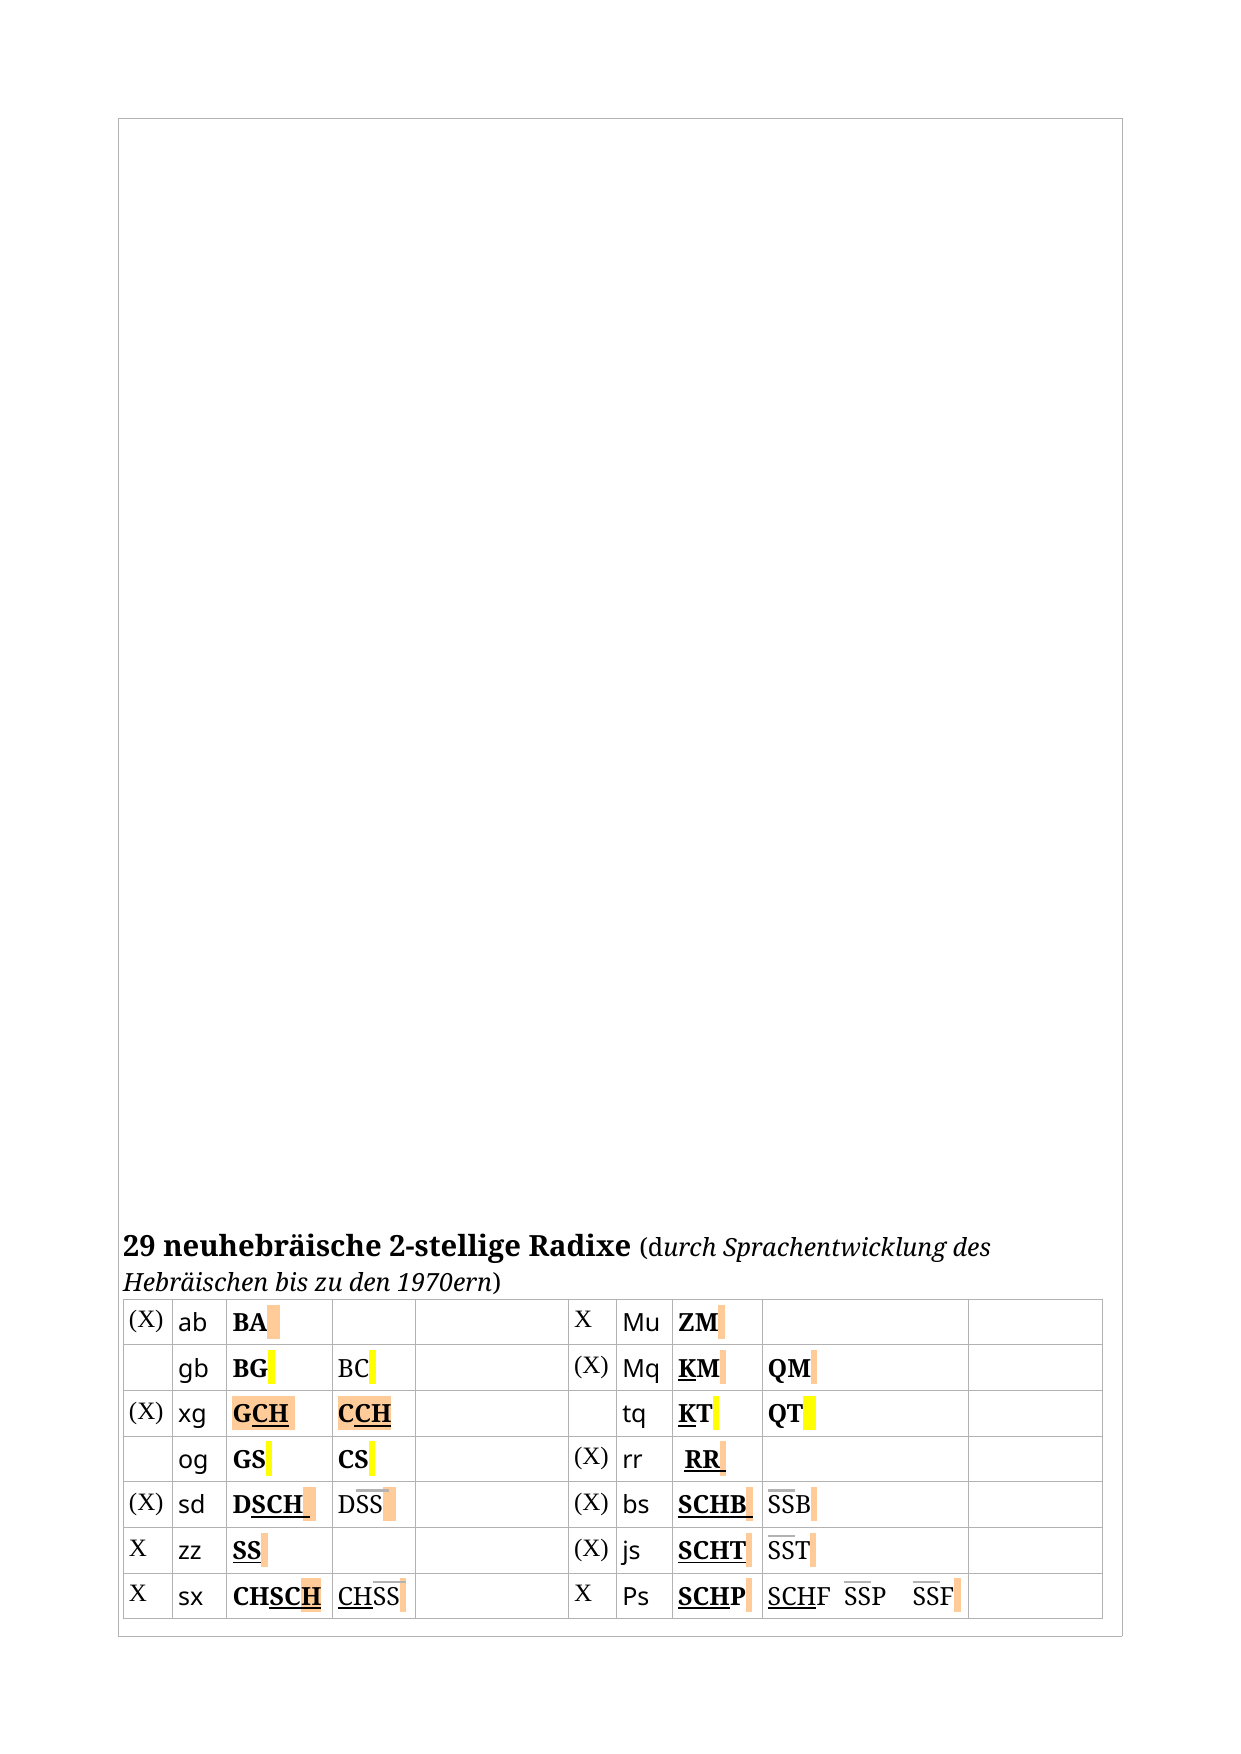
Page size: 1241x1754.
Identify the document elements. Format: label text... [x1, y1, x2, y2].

table_cell X [569, 1574, 616, 1618]
table_cell KM [673, 1345, 762, 1390]
table_cell DSCH [227, 1482, 332, 1527]
table_cell [969, 1482, 1102, 1527]
table_header X [569, 1300, 616, 1344]
table_cell [969, 1528, 1102, 1572]
table_cell [969, 1391, 1102, 1436]
table_cell GS [227, 1437, 332, 1481]
table_cell [416, 1345, 568, 1390]
table_cell SCHB [673, 1482, 762, 1527]
table_cell X [124, 1528, 172, 1572]
table_cell [569, 1391, 616, 1436]
table_cell (X) [569, 1482, 616, 1527]
table_cell DSS [333, 1482, 415, 1527]
table_cell X [124, 1574, 172, 1618]
table_cell CHSCH [227, 1574, 332, 1618]
table_cell tq [617, 1391, 672, 1436]
table_cell [416, 1437, 568, 1481]
table_header ab [173, 1300, 226, 1344]
table_cell QM [763, 1345, 968, 1390]
table_cell xg [173, 1391, 226, 1436]
table_cell (X) [569, 1437, 616, 1481]
table_cell KT [673, 1391, 762, 1436]
table_cell RR [673, 1437, 762, 1481]
table_cell (X) [124, 1482, 172, 1527]
table_cell [969, 1437, 1102, 1481]
table_cell SSB [763, 1482, 968, 1527]
table_cell [416, 1528, 568, 1572]
table_cell og [173, 1437, 226, 1481]
table_cell [124, 1437, 172, 1481]
table_cell GCH [227, 1391, 332, 1436]
table_cell Mq [617, 1345, 672, 1390]
table_header Mu [617, 1300, 672, 1344]
table_cell CS [333, 1437, 415, 1481]
table_cell QT [763, 1391, 968, 1436]
table_cell (X) [569, 1345, 616, 1390]
table_cell [969, 1345, 1102, 1390]
table_cell (X) [569, 1528, 616, 1572]
table_cell bs [617, 1482, 672, 1527]
table_cell BC [333, 1345, 415, 1390]
table_cell SCHT [673, 1528, 762, 1572]
table_cell gb [173, 1345, 226, 1390]
table_cell CCH [333, 1391, 415, 1436]
table_cell sx [173, 1574, 226, 1618]
table_cell SCHF SSP SSF [763, 1574, 968, 1618]
table_header ZM [673, 1300, 762, 1344]
table_cell SS [227, 1528, 332, 1572]
table_cell Ps [617, 1574, 672, 1618]
table_header [763, 1300, 968, 1344]
table_cell CHSS [333, 1574, 415, 1618]
table_cell [416, 1391, 568, 1436]
table_cell js [617, 1528, 672, 1572]
table_header [333, 1300, 415, 1344]
table_cell zz [173, 1528, 226, 1572]
table_cell sd [173, 1482, 226, 1527]
table_cell BG [227, 1345, 332, 1390]
table_header BA [227, 1300, 332, 1344]
table_header (X) [124, 1300, 172, 1344]
table_cell (X) [124, 1391, 172, 1436]
table_cell SCHP [673, 1574, 762, 1618]
table_cell [333, 1528, 415, 1572]
table_cell [416, 1574, 568, 1618]
table_cell [416, 1482, 568, 1527]
table_header [969, 1300, 1102, 1344]
table_cell rr [617, 1437, 672, 1481]
table_cell [969, 1574, 1102, 1618]
table_header [416, 1300, 568, 1344]
table_cell [124, 1345, 172, 1390]
table_cell [763, 1437, 968, 1481]
table_cell SST [763, 1528, 968, 1572]
text 29 neuhebräische 2-stellige Radixe (durch Sprachentwicklung des Hebräischen bis zu den 1970ern) [123, 1225, 1117, 1299]
